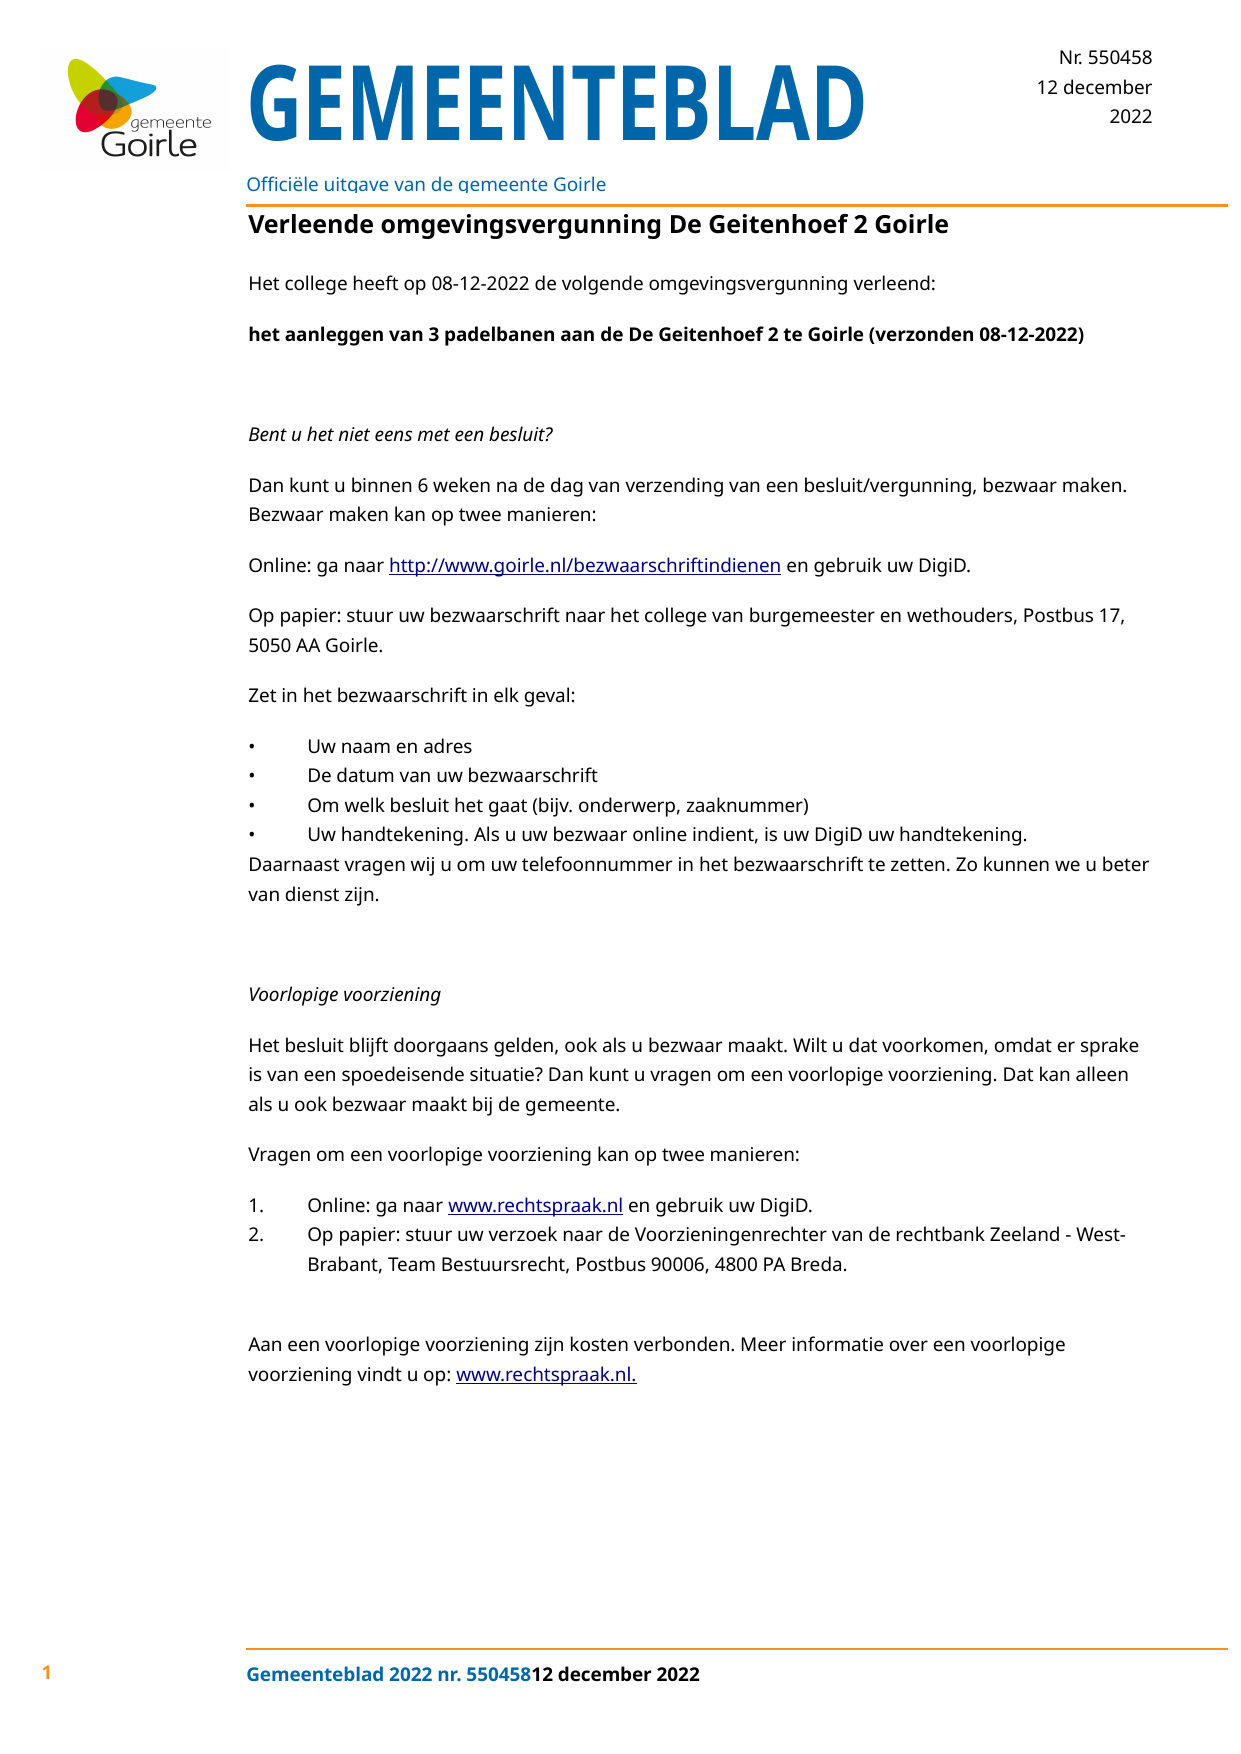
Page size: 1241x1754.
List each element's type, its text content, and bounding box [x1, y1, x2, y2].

list De datum van uw bezwaarschrift [248, 762, 1152, 788]
text Vragen om een voorlopige voorziening kan op twee manieren: [248, 1142, 1152, 1167]
text Aan een voorlopige voorziening zijn kosten verbonden. Meer informatie over een voorlopige voorziening vindt u op: www.rechtspraak.nl. [248, 1331, 1152, 1386]
list Uw naam en adres [248, 733, 1152, 758]
text Voorlopige voorziening [248, 982, 1152, 1007]
list Op papier: stuur uw verzoek naar de Voorzieningenrechter van de rechtbank Zeeland - West-Brabant, Team Bestuursrecht, Postbus 90006, 4800 PA Breda. [248, 1222, 1152, 1277]
text Op papier: stuur uw bezwaarschrift naar het college van burgemeester en wethouders, Postbus 17, 5050 AA Goirle. [248, 602, 1152, 658]
text Bent u het niet eens met een besluit? [248, 422, 1152, 447]
text Daarnaast vragen wij u om uw telefoonnummer in het bezwaarschrift te zetten. Zo kunnen we u beter van dienst zijn. [248, 851, 1152, 906]
list Om welk besluit het gaat (bijv. onderwerp, zaaknummer) [248, 792, 1152, 818]
text Zet in het bezwaarschrift in elk geval: [248, 682, 1152, 708]
list Online: ga naar www.rechtspraak.nl en gebruik uw DigiD. [248, 1192, 1152, 1218]
text Online: ga naar http://www.goirle.nl/bezwaarschriftindienen en gebruik uw DigiD. [248, 552, 1152, 578]
list Uw handtekening. Als u uw bezwaar online indient, is uw DigiD uw handtekening. [248, 822, 1152, 847]
text het aanleggen van 3 padelbanen aan de De Geitenhoef 2 te Goirle (verzonden 08-12-2022) [248, 321, 1152, 346]
text Het college heeft op 08-12-2022 de volgende omgevingsvergunning verleend: [248, 270, 1152, 296]
text Verleende omgevingsvergunning De Geitenhoef 2 Goirle [248, 207, 1152, 241]
text Het besluit blijft doorgaans gelden, ook als u bezwaar maakt. Wilt u dat voorkomen, omdat er sprake is van een spoedeisende situatie? Dan kunt u vragen om een voorlopige voorziening. Dat kan alleen als u ook bezwaar maakt bij de gemeente. [248, 1032, 1152, 1117]
picture [41, 47, 231, 172]
text Dan kunt u binnen 6 weken na de dag van verzending van een besluit/vergunning, bezwaar maken. Bezwaar maken kan op twee manieren: [248, 472, 1152, 527]
